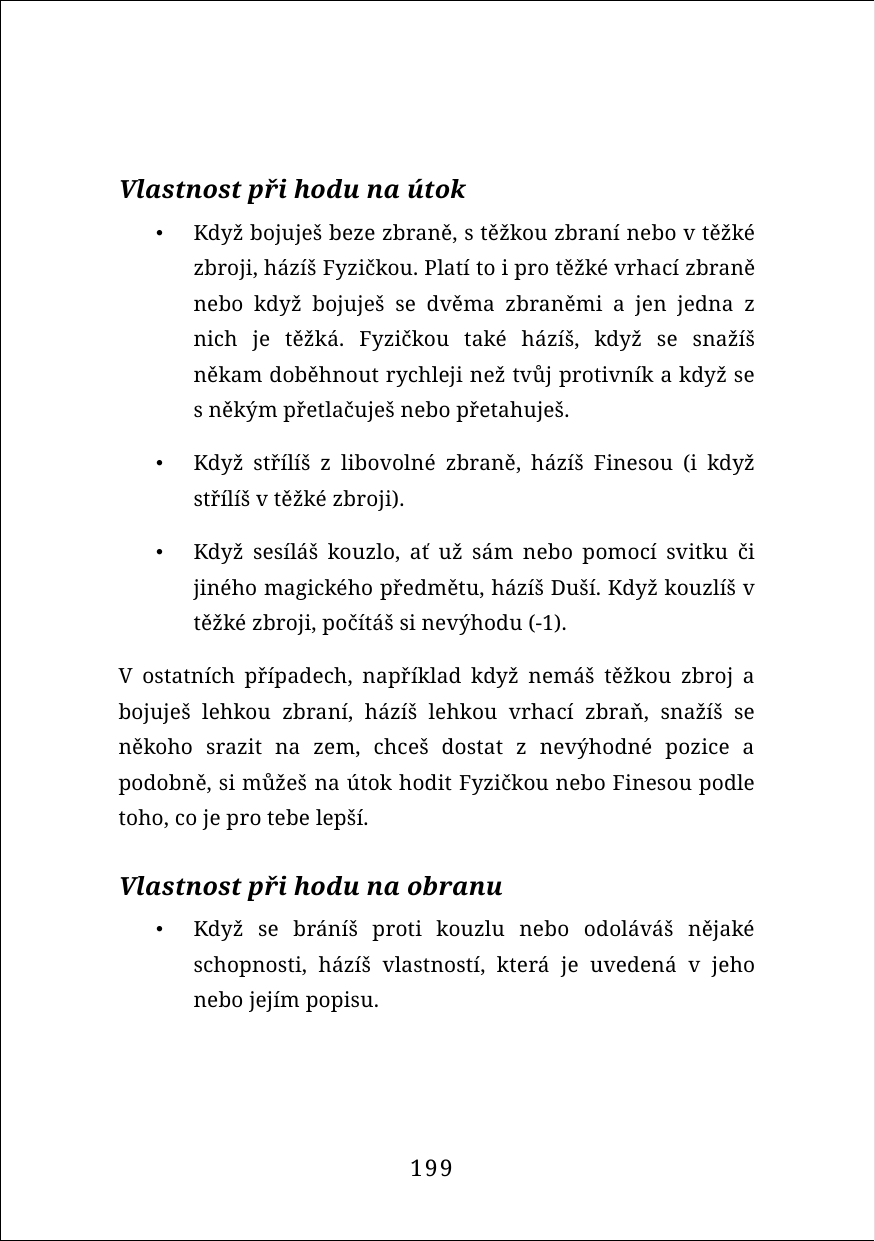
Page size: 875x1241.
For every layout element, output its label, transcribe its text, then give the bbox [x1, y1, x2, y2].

list Když bojuješ beze zbraně, s těžkou zbraní nebo v těžké zbroji, házíš Fyzičkou. Platí to i pro těžké vrhací zbraně nebo když bojuješ se dvěma zbraněmi a jen jedna z nich je těžká. Fyzičkou také házíš, když se snažíš někam doběhnout rychleji než tvůj protivník a když se s někým přetlačuješ nebo přetahuješ. [156, 218, 756, 424]
subtitle Vlastnost při hodu na útok [118, 172, 756, 206]
text V ostatních případech, například když nemáš těžkou zbroj a bojuješ lehkou zbraní, házíš lehkou vrhací zbraň, snažíš se někoho srazit na zem, chceš dostat z nevýhodné pozice a podobně, si můžeš na útok hodit Fyzičkou nebo Finesou podle toho, co je pro tebe lepší. [118, 661, 756, 832]
list Když sesíláš kouzlo, ať už sám nebo pomocí svitku či jiného magického předmětu, házíš Duší. Když kouzlíš v těžké zbroji, počítáš si nevýhodu (-1). [156, 537, 756, 637]
list Když střílíš z libovolné zbraně, házíš Finesou (i když střílíš v těžké zbroji). [156, 448, 756, 512]
subtitle Vlastnost při hodu na obranu [118, 868, 756, 903]
list Když se bráníš proti kouzlu nebo odoláváš nějaké schopnosti, házíš vlastností, která je uvedená v jeho nebo jejím popisu. [156, 914, 756, 1014]
